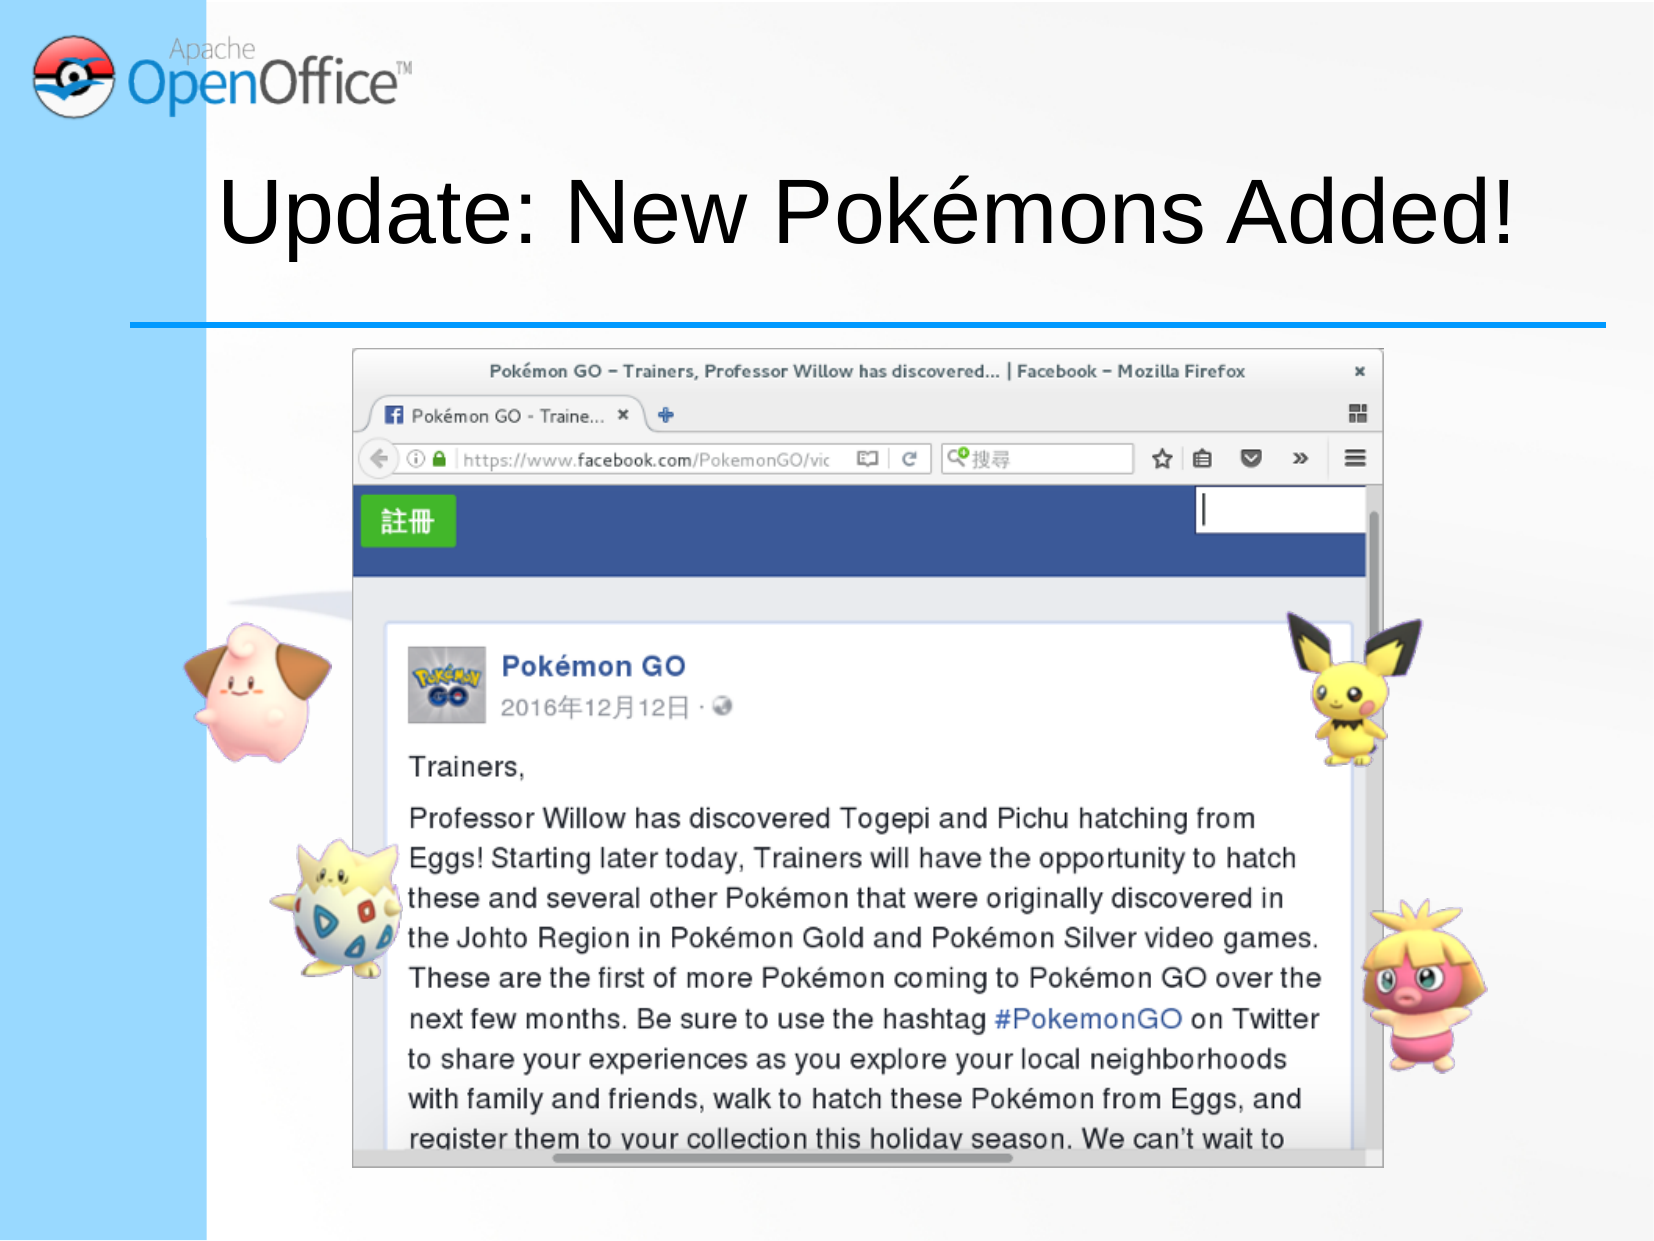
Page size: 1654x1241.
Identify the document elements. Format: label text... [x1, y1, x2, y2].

title Update: New Pokémons Added! [165, 108, 1571, 316]
picture [31, 2, 1654, 1241]
